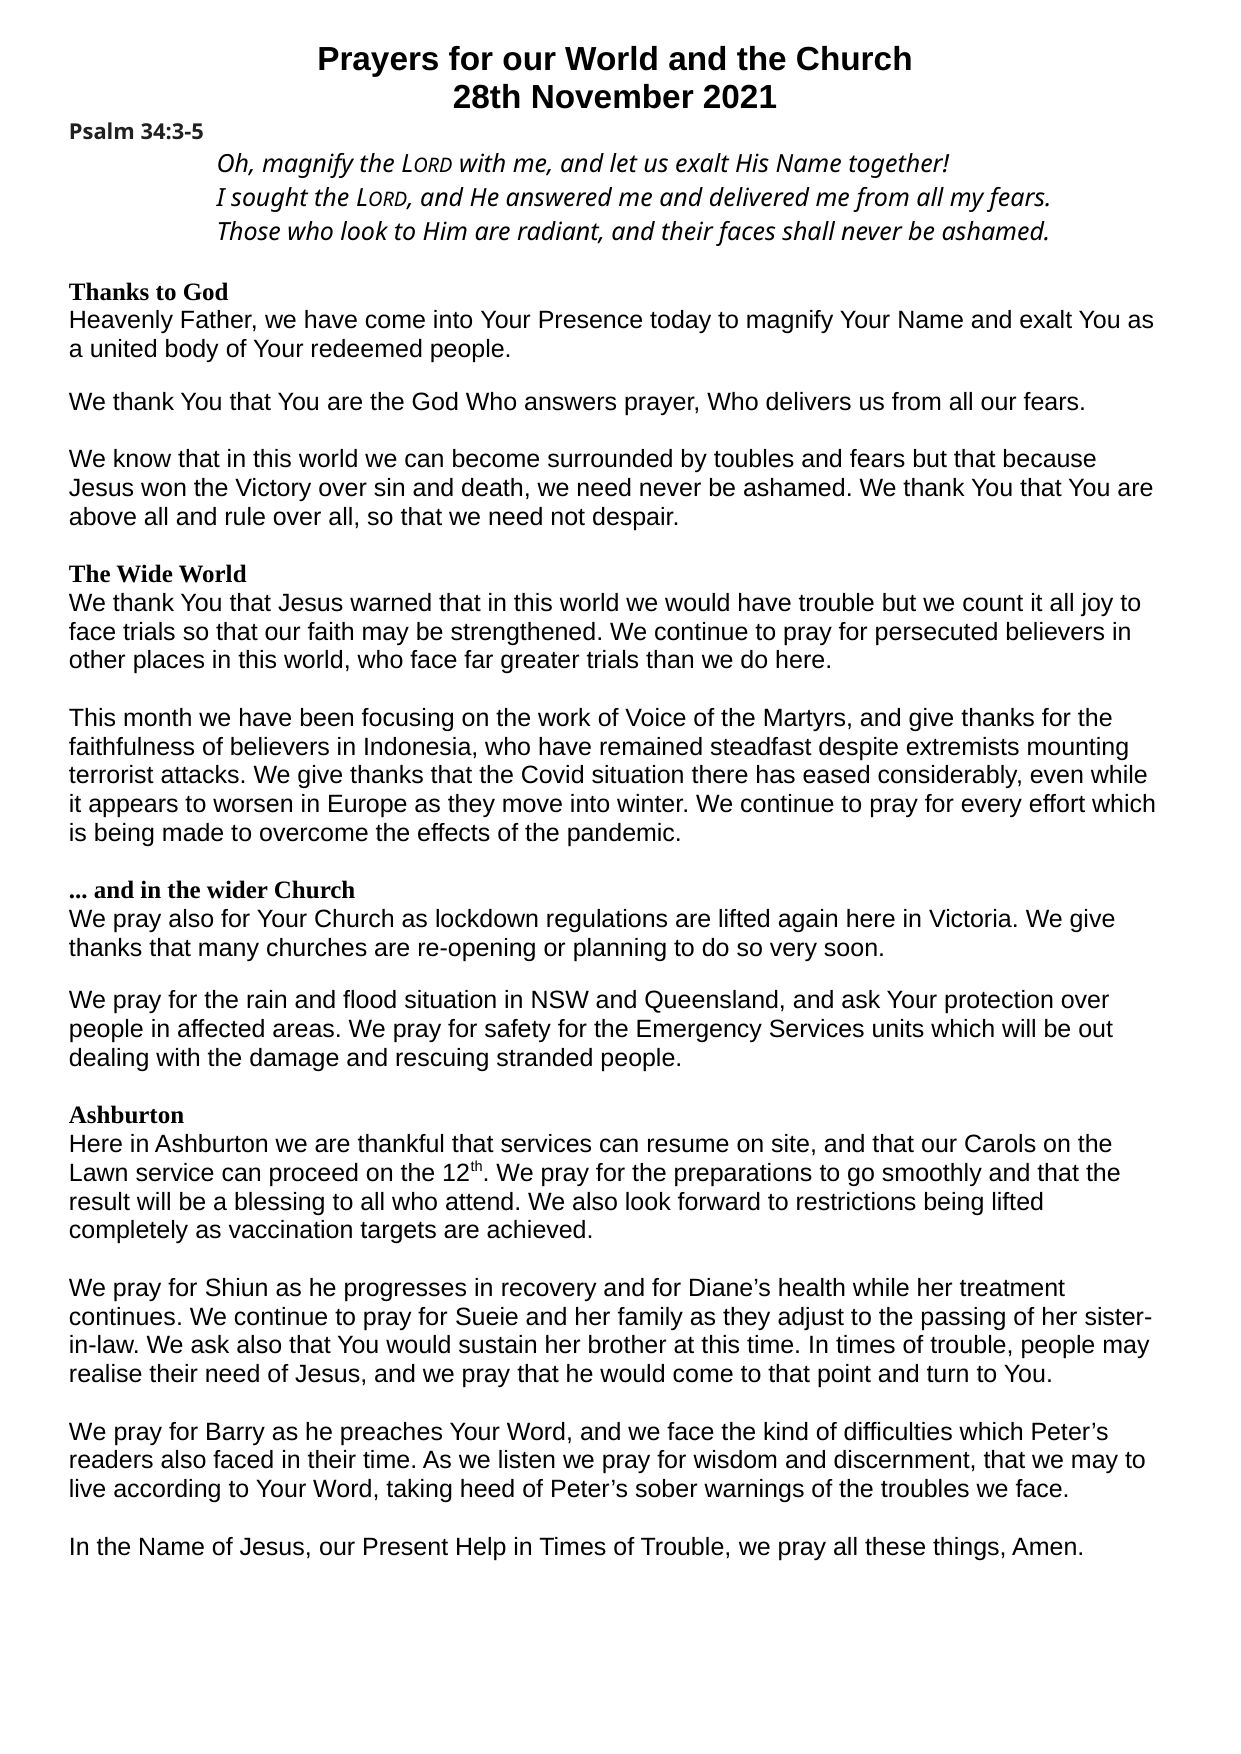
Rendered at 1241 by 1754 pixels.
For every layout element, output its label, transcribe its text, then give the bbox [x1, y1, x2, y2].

text We pray for the rain and flood situation in NSW and Queensland, and ask Your protection over people in affected areas. We pray for safety for the Emergency Services units which will be out dealing with the damage and rescuing stranded people. [69, 985, 1161, 1071]
text We pray for Shiun as he progresses in recovery and for Diane’s health while her treatment continues. We continue to pray for Sueie and her family as they adjust to the passing of her sister-in-law. We ask also that You would sustain her brother at this time. In times of trouble, people may realise their need of Jesus, and we pray that he would come to that point and turn to You. [69, 1273, 1161, 1388]
text ... and in the wider Church [69, 875, 1161, 904]
text We thank You that You are the God Who answers prayer, Who delivers us from all our fears. [69, 387, 1161, 415]
text Thanks to God [69, 277, 1161, 305]
text Psalm 34:3-5 [69, 116, 1161, 146]
text Here in Ashburton we are thankful that services can resume on site, and that our Carols on the Lawn service can proceed on the 12th. We pray for the preparations to go smoothly and that the result will be a blessing to all who attend. We also look forward to restrictions being lifted completely as vaccination targets are achieved. [69, 1129, 1161, 1244]
text Oh, magnify the Lord with me, and let us exalt His Name together! I sought the Lord, and He answered me and delivered me from all my fears. Those who look to Him are radiant, and their faces shall never be ashamed. [216, 146, 1161, 248]
text Prayers for our World and the Church [69, 39, 1161, 77]
text We pray for Barry as he preaches Your Word, and we face the kind of difficulties which Peter’s readers also faced in their time. As we listen we pray for wisdom and discernment, that we may to live according to Your Word, taking heed of Peter’s sober warnings of the troubles we face. [69, 1416, 1161, 1503]
text Heavenly Father, we have come into Your Presence today to magnify Your Name and exalt You as a united body of Your redeemed people. [69, 305, 1161, 363]
text We pray also for Your Church as lockdown regulations are lifted again here in Victoria. We give thanks that many churches are re-opening or planning to do so very soon. [69, 904, 1161, 962]
text We thank You that Jesus warned that in this world we would have trouble but we count it all joy to face trials so that our faith may be strengthened. We continue to pray for persecuted believers in other places in this world, who face far greater trials than we do here. [69, 588, 1161, 674]
text In the Name of Jesus, our Present Help in Times of Trouble, we pray all these things, Amen. [69, 1531, 1161, 1560]
text This month we have been focusing on the work of Voice of the Martyrs, and give thanks for the faithfulness of believers in Indonesia, who have remained steadfast despite extremists mounting terrorist attacks. We give thanks that the Covid situation there has eased considerably, even while it appears to worsen in Europe as they move into winter. We continue to pray for every effort which is being made to overcome the effects of the pandemic. [69, 703, 1161, 847]
text We know that in this world we can become surrounded by toubles and fears but that because Jesus won the Victory over sin and death, we need never be ashamed. We thank You that You are above all and rule over all, so that we need not despair. [69, 444, 1161, 530]
text Ashburton [69, 1100, 1161, 1129]
text 28th November 2021 [69, 77, 1161, 116]
text The Wide World [69, 559, 1161, 588]
